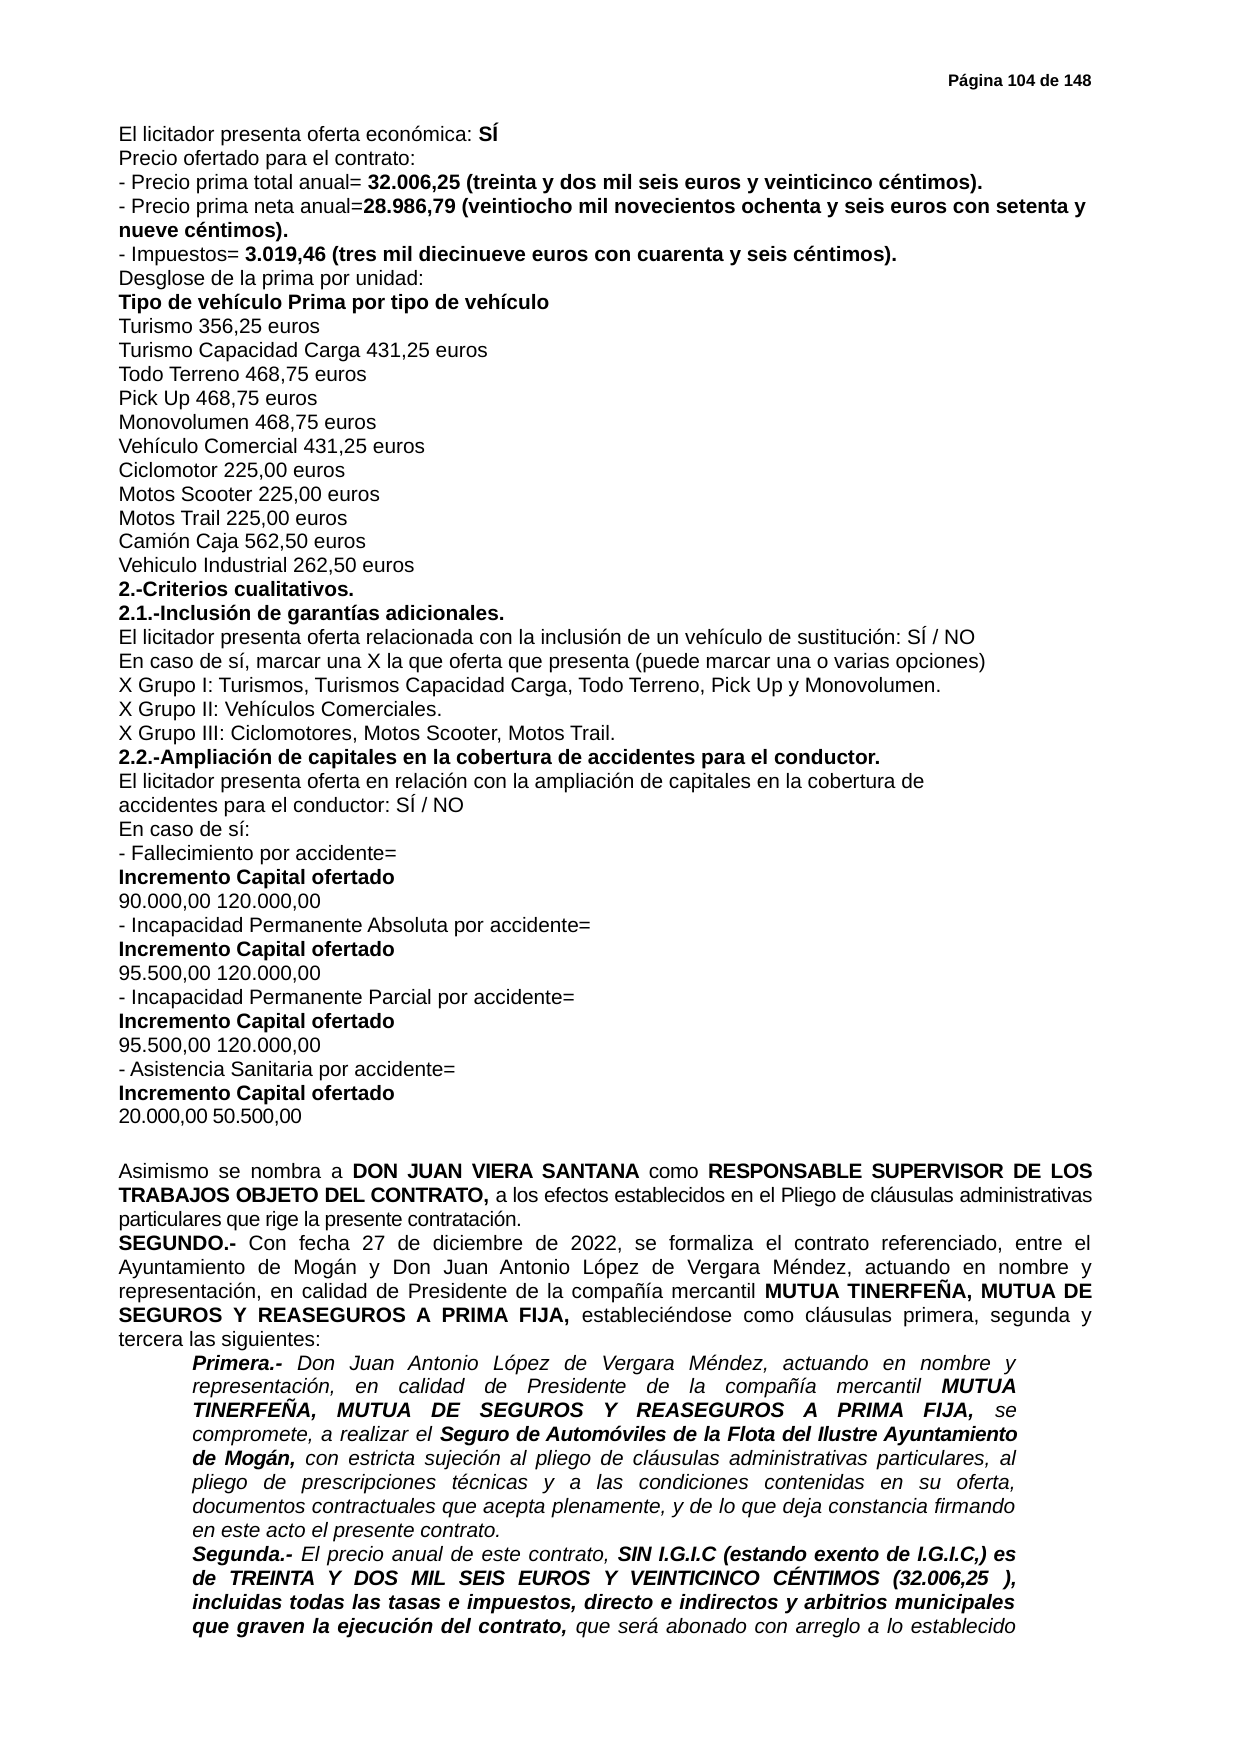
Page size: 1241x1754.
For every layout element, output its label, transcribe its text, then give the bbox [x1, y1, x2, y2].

text Incremento Capital ofertado [118, 865, 1092, 889]
text Tipo de vehículo Prima por tipo de vehículo [118, 290, 1092, 314]
text Turismo Capacidad Carga 431,25 euros [118, 338, 1092, 362]
text Vehículo Comercial 431,25 euros [118, 433, 1092, 457]
text accidentes para el conductor: SÍ / NO [118, 793, 1092, 817]
text Primera.- Don Juan Antonio López de Vergara Méndez, actuando en nombre y representación, en calidad de Presidente de la compañía mercantil MUTUA TINERFEÑA, MUTUA DE SEGUROS Y REASEGUROS A PRIMA FIJA, se compromete, a realizar el Seguro de Automóviles de la Flota del Ilustre Ayuntamiento de Mogán, con estricta sujeción al pliego de cláusulas administrativas particulares, al pliego de prescripciones técnicas y a las condiciones contenidas en su oferta, documentos contractuales que acepta plenamente, y de lo que deja constancia firmando en este acto el presente contrato. [192, 1350, 1019, 1542]
text Precio ofertado para el contrato: [118, 146, 1092, 170]
text X Grupo III: Ciclomotores, Motos Scooter, Motos Trail. [118, 721, 1092, 745]
text 2.-Criterios cualitativos. [118, 577, 1092, 601]
text Desglose de la prima por unidad: [118, 266, 1092, 290]
text 2.2.-Ampliación de capitales en la cobertura de accidentes para el conductor. [118, 745, 1092, 769]
text Monovolumen 468,75 euros [118, 409, 1092, 433]
text El licitador presenta oferta relacionada con la inclusión de un vehículo de sustitución: SÍ / NO [118, 625, 1092, 649]
text Turismo 356,25 euros [118, 314, 1092, 338]
text Camión Caja 562,50 euros [118, 529, 1092, 553]
text Asimismo se nombra a DON JUAN VIERA SANTANA como RESPONSABLE SUPERVISOR DE LOS TRABAJOS OBJETO DEL CONTRATO, a los efectos establecidos en el Pliego de cláusulas administrativas particulares que rige la presente contratación. [118, 1159, 1092, 1231]
text - Asistencia Sanitaria por accidente= [118, 1056, 1092, 1080]
text 20.000,00 50.500,00 [118, 1104, 1092, 1128]
text Ciclomotor 225,00 euros [118, 457, 1092, 481]
text Motos Scooter 225,00 euros [118, 481, 1092, 505]
text 95.500,00 120.000,00 [118, 961, 1092, 984]
text Incremento Capital ofertado [118, 937, 1092, 961]
text Motos Trail 225,00 euros [118, 505, 1092, 529]
text Incremento Capital ofertado [118, 1008, 1092, 1032]
text 95.500,00 120.000,00 [118, 1032, 1092, 1056]
text SEGUNDO.- Con fecha 27 de diciembre de 2022, se formaliza el contrato referenciado, entre el Ayuntamiento de Mogán y Don Juan Antonio López de Vergara Méndez, actuando en nombre y representación, en calidad de Presidente de la compañía mercantil MUTUA TINERFEÑA, MUTUA DE SEGUROS Y REASEGUROS A PRIMA FIJA, estableciéndose como cláusulas primera, segunda y tercera las siguientes: [118, 1231, 1092, 1350]
text 90.000,00 120.000,00 [118, 889, 1092, 913]
text - Impuestos= 3.019,46 (tres mil diecinueve euros con cuarenta y seis céntimos). [118, 242, 1092, 266]
text - Fallecimiento por accidente= [118, 841, 1092, 865]
text El licitador presenta oferta económica: SÍ [118, 122, 1092, 146]
text Vehiculo Industrial 262,50 euros [118, 553, 1092, 577]
text El licitador presenta oferta en relación con la ampliación de capitales en la cobertura de [118, 769, 1092, 793]
text Segunda.- El precio anual de este contrato, SIN I.G.I.C (estando exento de I.G.I.C,) es de TREINTA Y DOS MIL SEIS EUROS Y VEINTICINCO CÉNTIMOS (32.006,25 ), incluidas todas las tasas e impuestos, directo e indirectos y arbitrios municipales que graven la ejecución del contrato, que será abonado con arreglo a lo establecido [192, 1542, 1019, 1638]
text - Incapacidad Permanente Absoluta por accidente= [118, 913, 1092, 937]
text Pick Up 468,75 euros [118, 386, 1092, 409]
text - Precio prima total anual= 32.006,25 (treinta y dos mil seis euros y veinticinco céntimos). [118, 170, 1092, 194]
text Todo Terreno 468,75 euros [118, 362, 1092, 386]
text - Precio prima neta anual=28.986,79 (veintiocho mil novecientos ochenta y seis euros con setenta y nueve céntimos). [118, 194, 1092, 242]
text - Incapacidad Permanente Parcial por accidente= [118, 984, 1092, 1008]
text En caso de sí, marcar una X la que oferta que presenta (puede marcar una o varias opciones) [118, 649, 1092, 673]
text 2.1.-Inclusión de garantías adicionales. [118, 601, 1092, 625]
text X Grupo I: Turismos, Turismos Capacidad Carga, Todo Terreno, Pick Up y Monovolumen. [118, 673, 1092, 697]
text X Grupo II: Vehículos Comerciales. [118, 697, 1092, 721]
text Incremento Capital ofertado [118, 1080, 1092, 1104]
text En caso de sí: [118, 817, 1092, 841]
